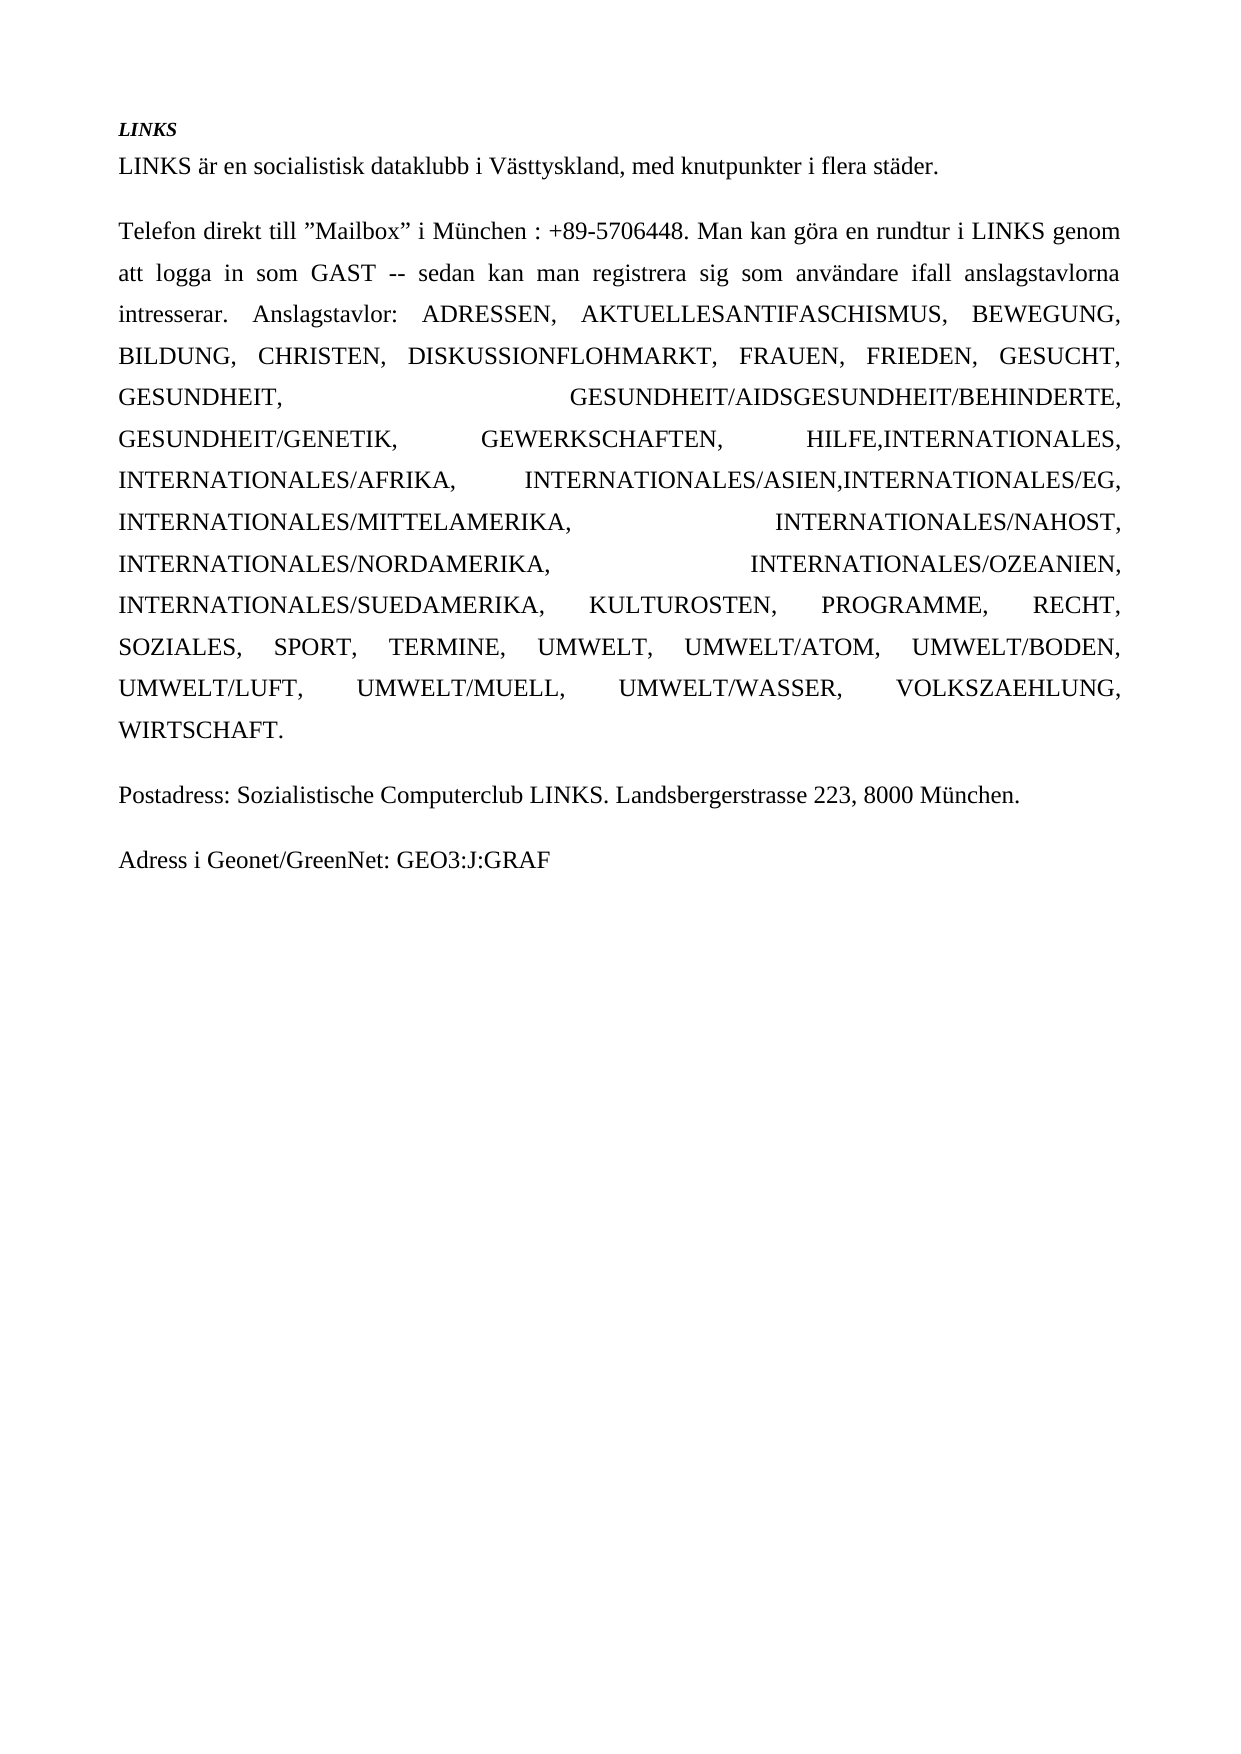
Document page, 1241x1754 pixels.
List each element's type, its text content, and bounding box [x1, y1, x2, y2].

text Telefon direkt till ”Mailbox” i München : +89-5706448. Man kan göra en rundtur i LINKS genom att logga in som GAST -- sedan kan man registrera sig som användare ifall anslagstavlorna intresserar. Anslagstavlor: ADRESSEN, AKTUELLESANTIFASCHISMUS, BEWEGUNG, BILDUNG, CHRISTEN, DISKUSSIONFLOHMARKT, FRAUEN, FRIEDEN, GESUCHT, GESUNDHEIT, GESUNDHEIT/AIDSGESUNDHEIT/BEHINDERTE, GESUNDHEIT/GENETIK, GEWERKSCHAFTEN, HILFE,INTERNATIONALES, INTERNATIONALES/AFRIKA, INTERNATIONALES/ASIEN,INTERNATIONALES/EG, INTERNATIONALES/MITTELAMERIKA, INTERNATIONALES/NAHOST, INTERNATIONALES/NORDAMERIKA, INTERNATIONALES/OZEANIEN, INTERNATIONALES/SUEDAMERIKA, KULTUROSTEN, PROGRAMME, RECHT, SOZIALES, SPORT, TERMINE, UMWELT, UMWELT/ATOM, UMWELT/BODEN, UMWELT/LUFT, UMWELT/MUELL, UMWELT/WASSER, VOLKSZAEHLUNG, WIRTSCHAFT. [118, 217, 1122, 744]
text LINKS är en socialistisk dataklubb i Västtyskland, med knutpunkter i flera städer. [118, 152, 1122, 180]
text Adress i Geonet/GreenNet: GEO3:J:GRAF [118, 846, 1122, 874]
subtitle LINKS [118, 118, 1122, 140]
text Postadress: Sozialistische Computerclub LINKS. Landsbergerstrasse 223, 8000 München. [118, 781, 1122, 809]
